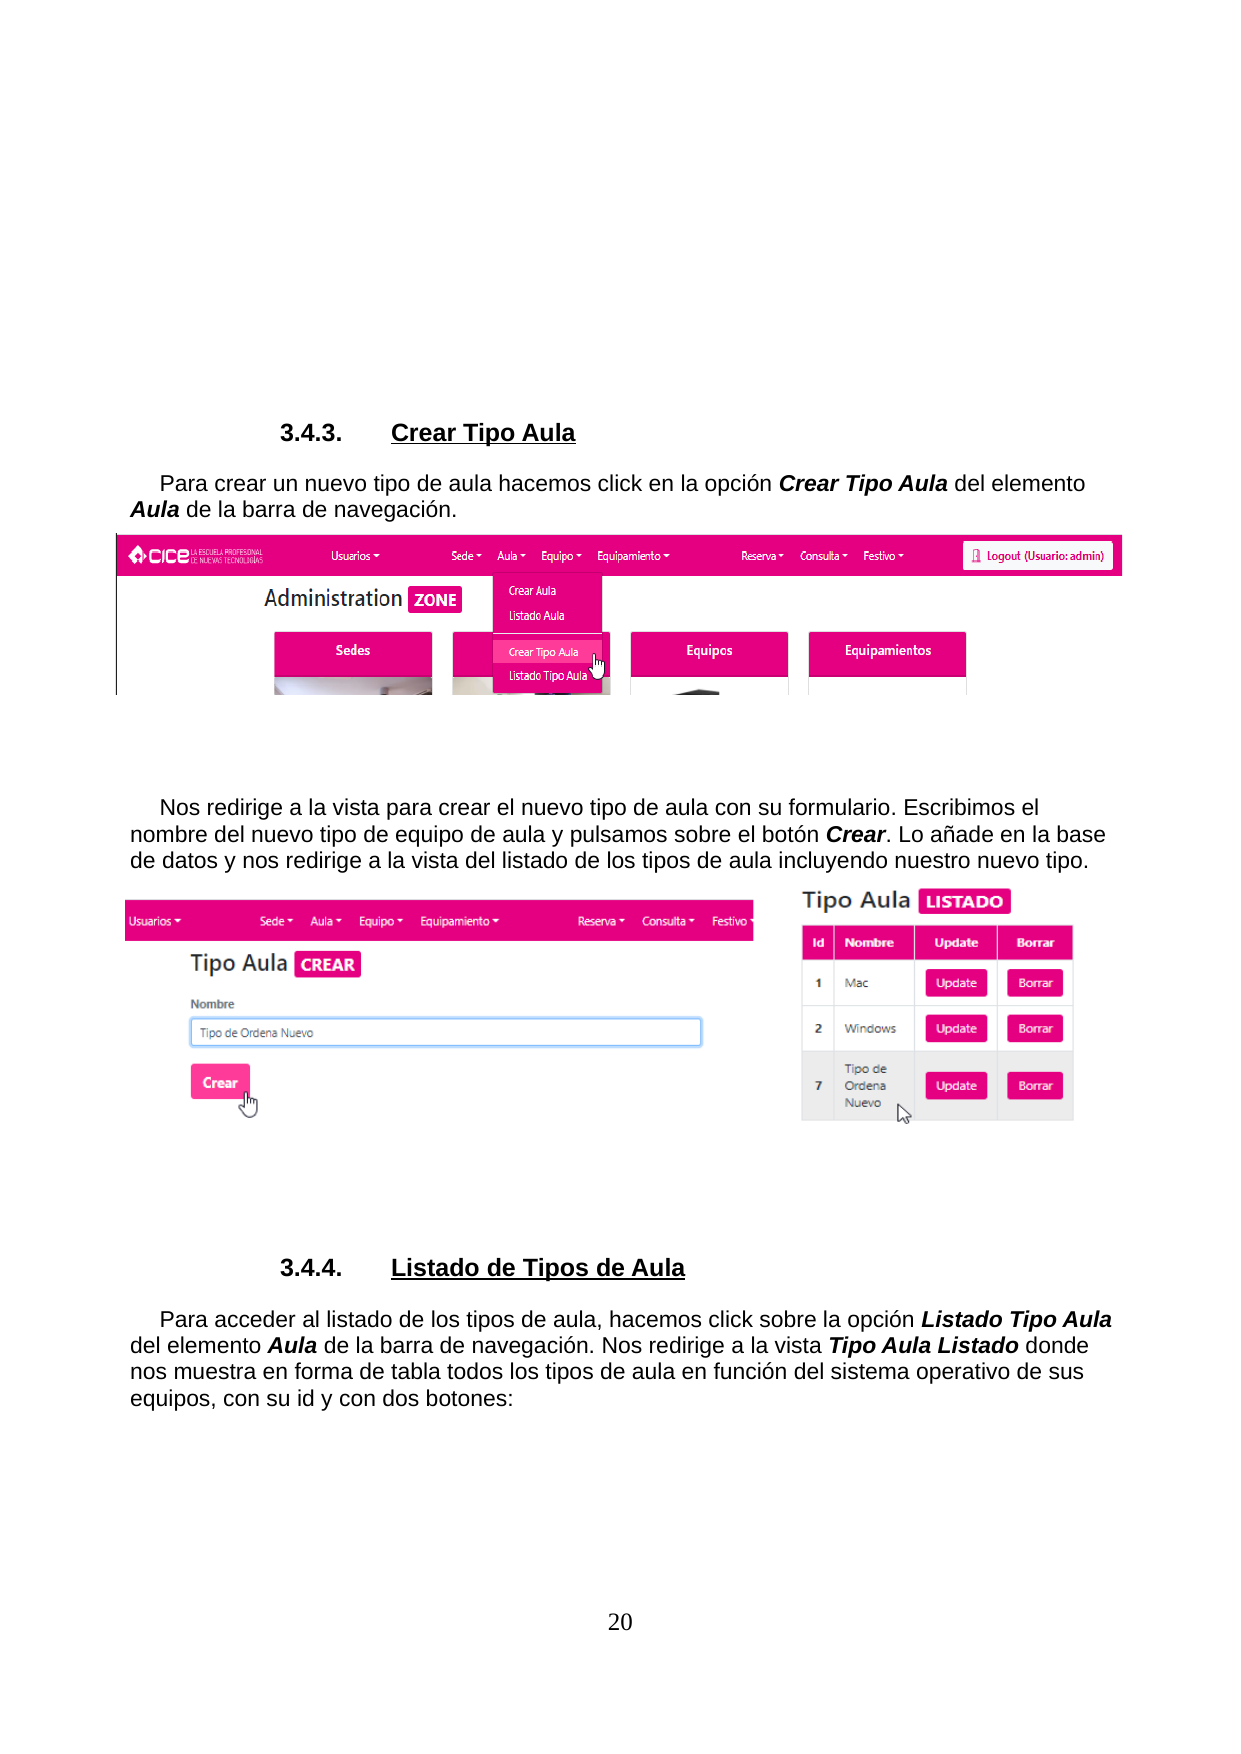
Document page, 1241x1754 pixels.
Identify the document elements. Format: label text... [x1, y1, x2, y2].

list Crear Tipo Aula [280, 417, 1122, 446]
picture [115, 533, 1123, 695]
text Para acceder al listado de los tipos de aula, hacemos click sobre la opción Listado Tipo Aula del elemento Aula de la barra de navegación. Nos redirige a la vista Tipo Aula Listado donde nos muestra en forma de tabla todos los tipos de aula en función del sistema operativo de sus equipos, con su id y con dos botones: [130, 1306, 1116, 1411]
text Para crear un nuevo tipo de aula hacemos click en la opción Crear Tipo Aula del elemento Aula de la barra de navegación. [130, 470, 1116, 522]
list Listado de Tipos de Aula [280, 1253, 1122, 1282]
picture [125, 879, 1101, 1140]
text Nos redirige a la vista para crear el nuevo tipo de aula con su formulario. Escribimos el nombre del nuevo tipo de equipo de aula y pulsamos sobre el botón Crear. Lo añade en la base de datos y nos redirige a la vista del listado de los tipos de aula incluyendo nuestro nuevo tipo. [130, 794, 1116, 873]
